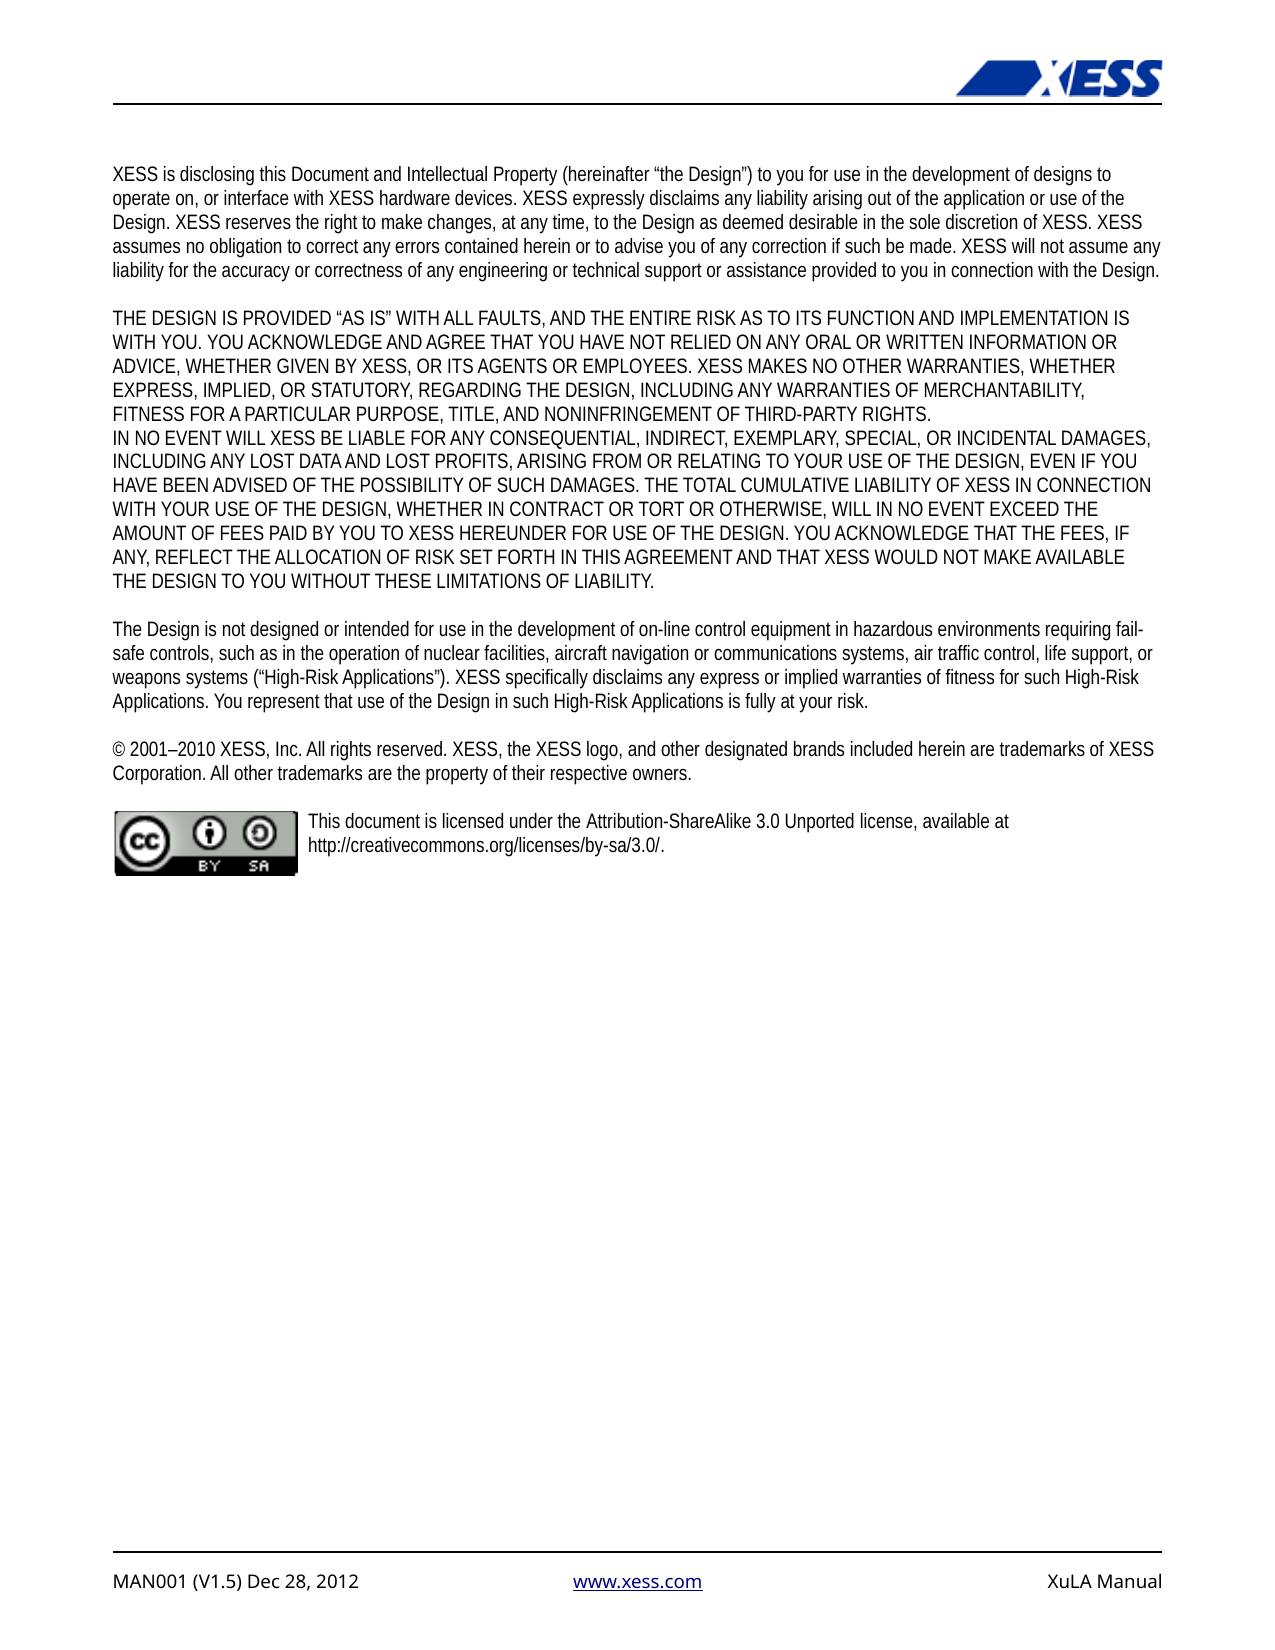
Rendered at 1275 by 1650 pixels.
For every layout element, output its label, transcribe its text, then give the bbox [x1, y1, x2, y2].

text XESS is disclosing this Document and Intellectual Property (hereinafter “the Design”) to you for use in the development of designs to operate on, or interface with XESS hardware devices. XESS expressly disclaims any liability arising out of the application or use of the Design. XESS reserves the right to make changes, at any time, to the Design as deemed desirable in the sole discretion of XESS. XESS assumes no obligation to correct any errors contained herein or to advise you of any correction if such be made. XESS will not assume any liability for the accuracy or correctness of any engineering or technical support or assistance provided to you in connection with the Design. [112, 162, 1162, 282]
picture [955, 60, 1163, 97]
text This document is licensed under the Attribution-ShareAlike 3.0 Unported license, available at http://creativecommons.org/licenses/by-sa/3.0/. [308, 809, 1162, 857]
text © 2001–2010 XESS, Inc. All rights reserved. XESS, the XESS logo, and other designated brands included herein are trademarks of XESS Corporation. All other trademarks are the property of their respective owners. [112, 737, 1162, 785]
text IN NO EVENT WILL XESS BE LIABLE FOR ANY CONSEQUENTIAL, INDIRECT, EXEMPLARY, SPECIAL, OR INCIDENTAL DAMAGES, INCLUDING ANY LOST DATA AND LOST PROFITS, ARISING FROM OR RELATING TO YOUR USE OF THE DESIGN, EVEN IF YOU HAVE BEEN ADVISED OF THE POSSIBILITY OF SUCH DAMAGES. THE TOTAL CUMULATIVE LIABILITY OF XESS IN CONNECTION WITH YOUR USE OF THE DESIGN, WHETHER IN CONTRACT OR TORT OR OTHERWISE, WILL IN NO EVENT EXCEED THE AMOUNT OF FEES PAID BY YOU TO XESS HEREUNDER FOR USE OF THE DESIGN. YOU ACKNOWLEDGE THAT THE FEES, IF ANY, REFLECT THE ALLOCATION OF RISK SET FORTH IN THIS AGREEMENT AND THAT XESS WOULD NOT MAKE AVAILABLE THE DESIGN TO YOU WITHOUT THESE LIMITATIONS OF LIABILITY. [112, 426, 1162, 593]
text The Design is not designed or intended for use in the development of on-line control equipment in hazardous environments requiring fail-safe controls, such as in the operation of nuclear facilities, aircraft navigation or communications systems, air traffic control, life support, or weapons systems (“High-Risk Applications”). XESS specifically disclaims any express or implied warranties of fitness for such High-Risk Applications. You represent that use of the Design in such High-Risk Applications is fully at your risk. [112, 617, 1162, 713]
picture [114, 811, 298, 876]
text THE DESIGN IS PROVIDED “AS IS” WITH ALL FAULTS, AND THE ENTIRE RISK AS TO ITS FUNCTION AND IMPLEMENTATION IS WITH YOU. YOU ACKNOWLEDGE AND AGREE THAT YOU HAVE NOT RELIED ON ANY ORAL OR WRITTEN INFORMATION OR ADVICE, WHETHER GIVEN BY XESS, OR ITS AGENTS OR EMPLOYEES. XESS MAKES NO OTHER WARRANTIES, WHETHER EXPRESS, IMPLIED, OR STATUTORY, REGARDING THE DESIGN, INCLUDING ANY WARRANTIES OF MERCHANTABILITY, FITNESS FOR A PARTICULAR PURPOSE, TITLE, AND NONINFRINGEMENT OF THIRD-PARTY RIGHTS. [112, 306, 1162, 426]
